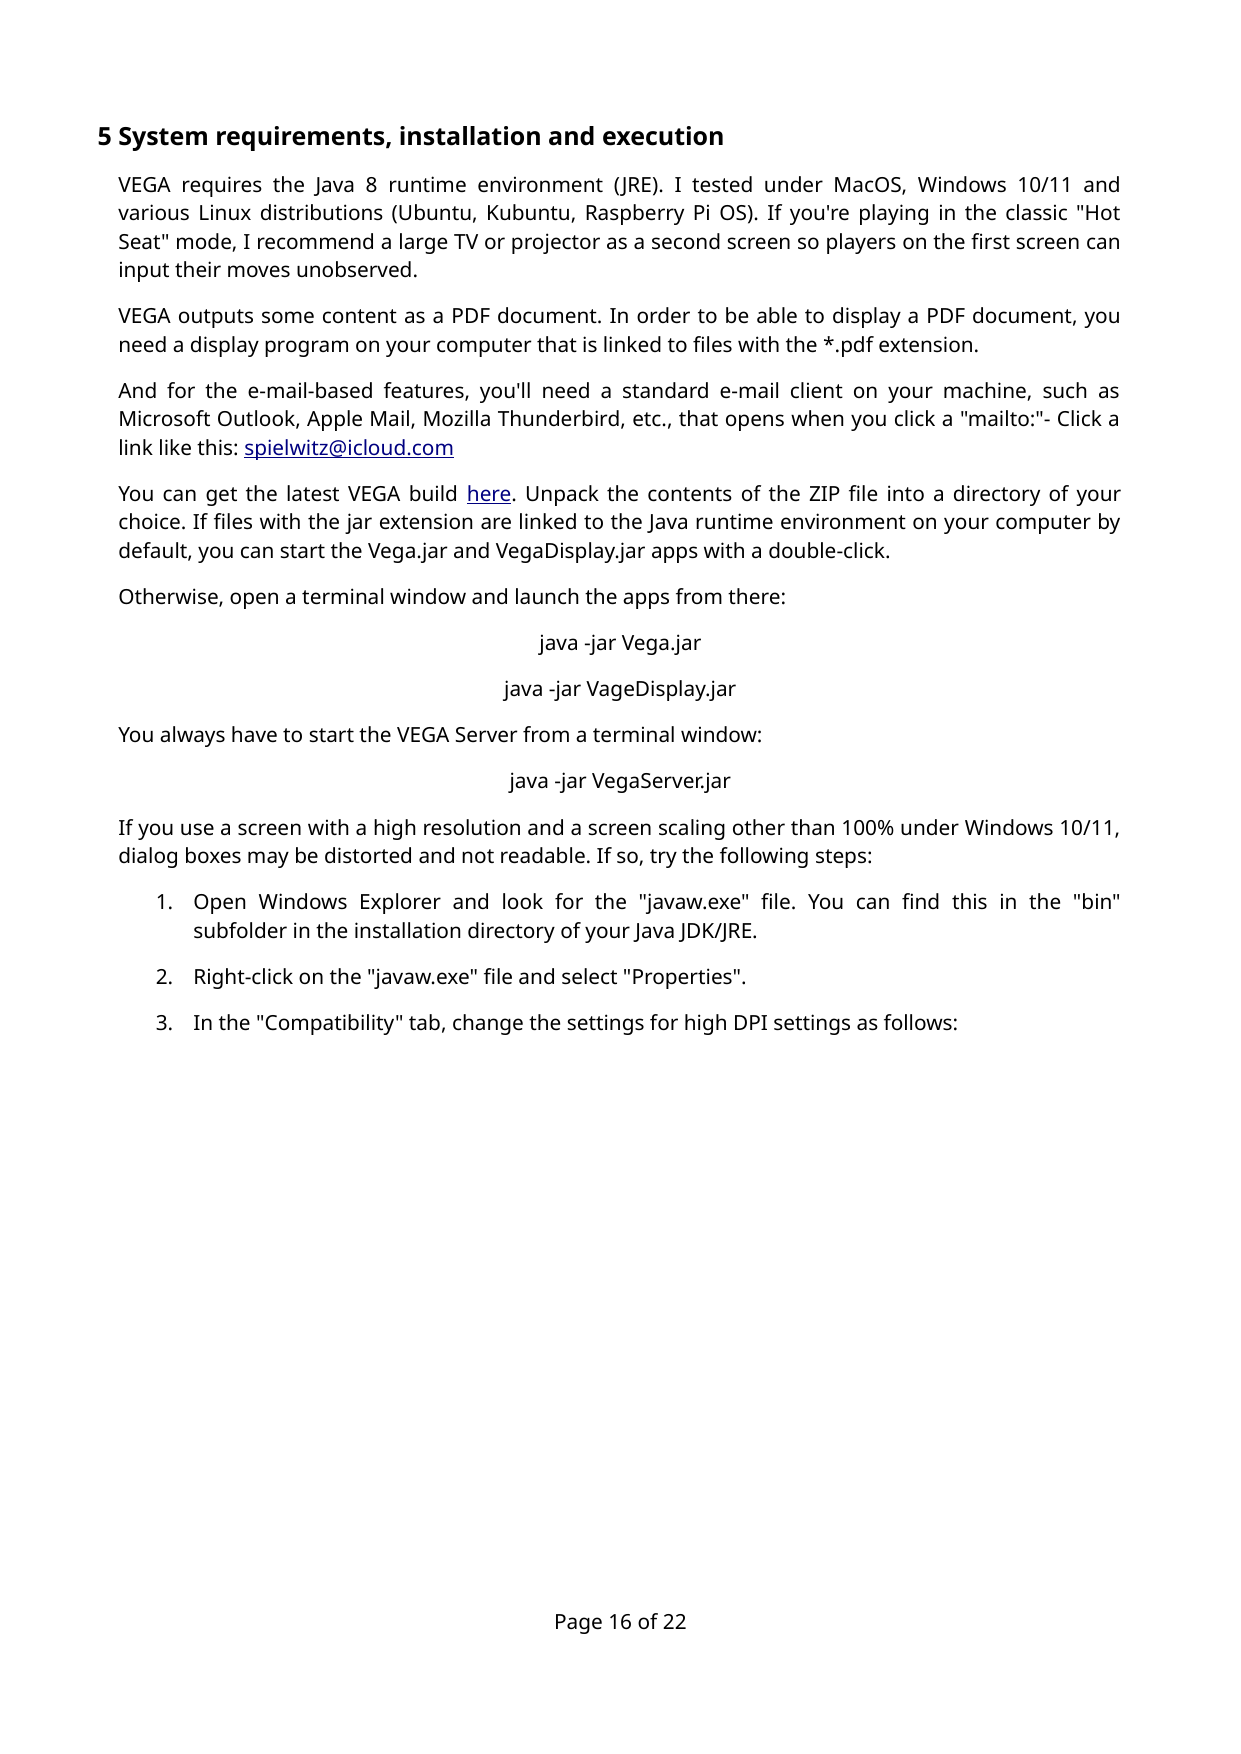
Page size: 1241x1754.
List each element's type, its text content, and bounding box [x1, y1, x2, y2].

text You always have to start the VEGA Server from a terminal window: [118, 720, 1122, 749]
text Otherwise, open a terminal window and launch the apps from there: [118, 582, 1122, 610]
text java -jar Vega.jar [118, 628, 1122, 657]
text You can get the latest VEGA build here. Unpack the contents of the ZIP file into a directory of your choice. If files with the jar extension are linked to the Java runtime environment on your computer by default, you can start the Vega.jar and VegaDisplay.jar apps with a double-click. [118, 479, 1122, 564]
text VEGA requires the Java 8 runtime environment (JRE). I tested under MacOS, Windows 10/11 and various Linux distributions (Ubuntu, Kubuntu, Raspberry Pi OS). If you're playing in the classic "Hot Seat" mode, I recommend a large TV or projector as a second screen so players on the first screen can input their moves unobserved. [118, 170, 1122, 284]
text If you use a screen with a high resolution and a screen scaling other than 100% under Windows 10/11, dialog boxes may be distorted and not readable. If so, try the following steps: [118, 813, 1122, 869]
list Right-click on the "javaw.exe" file and select "Properties". [156, 962, 1122, 990]
list Open Windows Explorer and look for the "javaw.exe" file. You can find this in the "bin" subfolder in the installation directory of your Java JDK/JRE. [156, 887, 1122, 944]
text java -jar VageDisplay.jar [118, 674, 1122, 703]
list In the "Compatibility" tab, change the settings for high DPI settings as follows: [156, 1008, 1122, 1036]
subtitle System requirements, installation and execution [118, 118, 1122, 152]
text java -jar VegaServer.jar [118, 767, 1122, 795]
text And for the e-mail-based features, you'll need a standard e-mail client on your machine, such as Microsoft Outlook, Apple Mail, Mozilla Thunderbird, etc., that opens when you click a "mailto:"- Click a link like this: spielwitz@icloud.com [118, 376, 1122, 461]
text VEGA outputs some content as a PDF document. In order to be able to display a PDF document, you need a display program on your computer that is linked to files with the *.pdf extension. [118, 301, 1122, 358]
